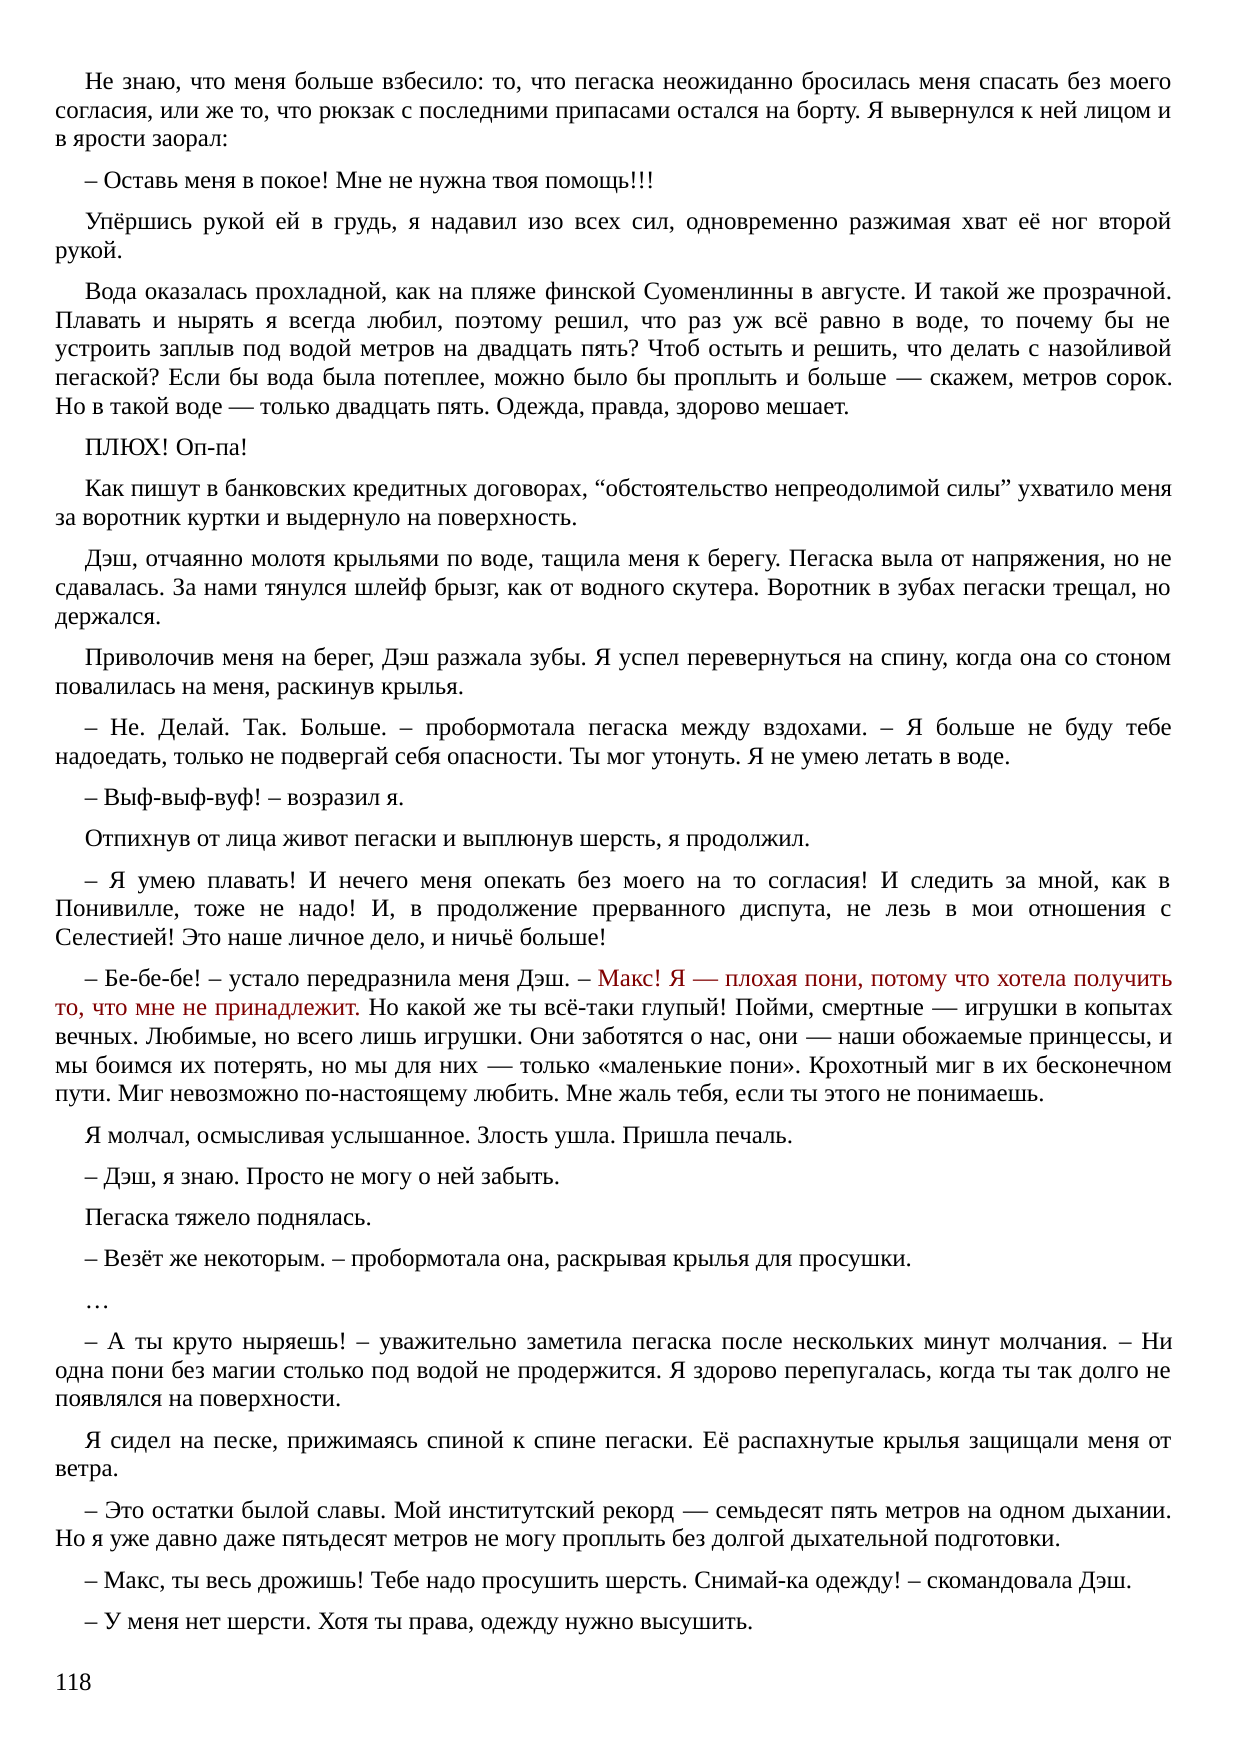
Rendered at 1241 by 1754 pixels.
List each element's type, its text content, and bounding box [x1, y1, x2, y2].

text Приволочив меня на берег, Дэш разжала зубы. Я успел перевернуться на спину, когда она со стоном повалилась на меня, раскинув крылья. [55, 642, 1173, 700]
text – Бе-бе-бе! – устало передразнила меня Дэш. – Макс! Я — плохая пони, потому что хотела получить то, что мне не принадлежит. Но какой же ты всё-таки глупый! Пойми, смертные — игрушки в копытах вечных. Любимые, но всего лишь игрушки. Они заботятся о нас, они — наши обожаемые принцессы, и мы боимся их потерять, но мы для них — только «маленькие пони». Крохотный миг в их бесконечном пути. Миг невозможно по-настоящему любить. Мне жаль тебя, если ты этого не понимаешь. [55, 963, 1173, 1107]
text – Это остатки былой славы. Мой институтский рекорд — семьдесят пять метров на одном дыхании. Но я уже давно даже пятьдесят метров не могу проплыть без долгой дыхательной подготовки. [55, 1495, 1173, 1552]
text Как пишут в банковских кредитных договорах, “обстоятельство непреодолимой силы” ухватило меня за воротник куртки и выдернуло на поверхность. [55, 473, 1173, 531]
text Упёршись рукой ей в грудь, я надавил изо всех сил, одновременно разжимая хват её ног второй рукой. [55, 206, 1173, 263]
text Вода оказалась прохладной, как на пляже финской Суоменлинны в августе. И такой же прозрачной. Плавать и нырять я всегда любил, поэтому решил, что раз уж всё равно в воде, то почему бы не устроить заплыв под водой метров на двадцать пять? Чтоб остыть и решить, что делать с назойливой пегаской? Если бы вода была потеплее, можно было бы проплыть и больше — скажем, метров сорок. Но в такой воде — только двадцать пять. Одежда, правда, здорово мешает. [55, 276, 1173, 420]
text Я сидел на песке, прижимаясь спиной к спине пегаски. Её распахнутые крылья защищали меня от ветра. [55, 1425, 1173, 1482]
text … [55, 1285, 1173, 1313]
text Отпихнув от лица живот пегаски и выплюнув шерсть, я продолжил. [55, 823, 1173, 852]
text Дэш, отчаянно молотя крыльями по воде, тащила меня к берегу. Пегаска выла от напряжения, но не сдавалась. За нами тянулся шлейф брызг, как от водного скутера. Воротник в зубах пегаски трещал, но держался. [55, 543, 1173, 630]
text – Макс, ты весь дрожишь! Тебе надо просушить шерсть. Снимай-ка одежду! – скомандовала Дэш. [55, 1565, 1173, 1593]
text – Оставь меня в покое! Мне не нужна твоя помощь!!! [55, 165, 1173, 193]
text – У меня нет шерсти. Хотя ты права, одежду нужно высушить. [55, 1606, 1173, 1635]
text – А ты круто ныряешь! – уважительно заметила пегаска после нескольких минут молчания. – Ни одна пони без магии столько под водой не продержится. Я здорово перепугалась, когда ты так долго не появлялся на поверхности. [55, 1326, 1173, 1412]
text Не знаю, что меня больше взбесило: то, что пегаска неожиданно бросилась меня спасать без моего согласия, или же то, что рюкзак с последними припасами остался на борту. Я вывернулся к ней лицом и в ярости заорал: [55, 66, 1173, 152]
text Я молчал, осмысливая услышанное. Злость ушла. Пришла печаль. [55, 1120, 1173, 1148]
text ПЛЮХ! Оп-па! [55, 432, 1173, 461]
text – Везёт же некоторым. – пробормотала она, раскрывая крылья для просушки. [55, 1243, 1173, 1272]
text Пегаска тяжело поднялась. [55, 1202, 1173, 1231]
text – Дэш, я знаю. Просто не могу о ней забыть. [55, 1161, 1173, 1190]
text – Не. Делай. Так. Больше. – пробормотала пегаска между вздохами. – Я больше не буду тебе надоедать, только не подвергай себя опасности. Ты мог утонуть. Я не умею летать в воде. [55, 712, 1173, 770]
text – Выф-выф-вуф! – возразил я. [55, 782, 1173, 811]
text – Я умею плавать! И нечего меня опекать без моего на то согласия! И следить за мной, как в Понивилле, тоже не надо! И, в продолжение прерванного диспута, не лезь в мои отношения с Селестией! Это наше личное дело, и ничьё больше! [55, 865, 1173, 951]
